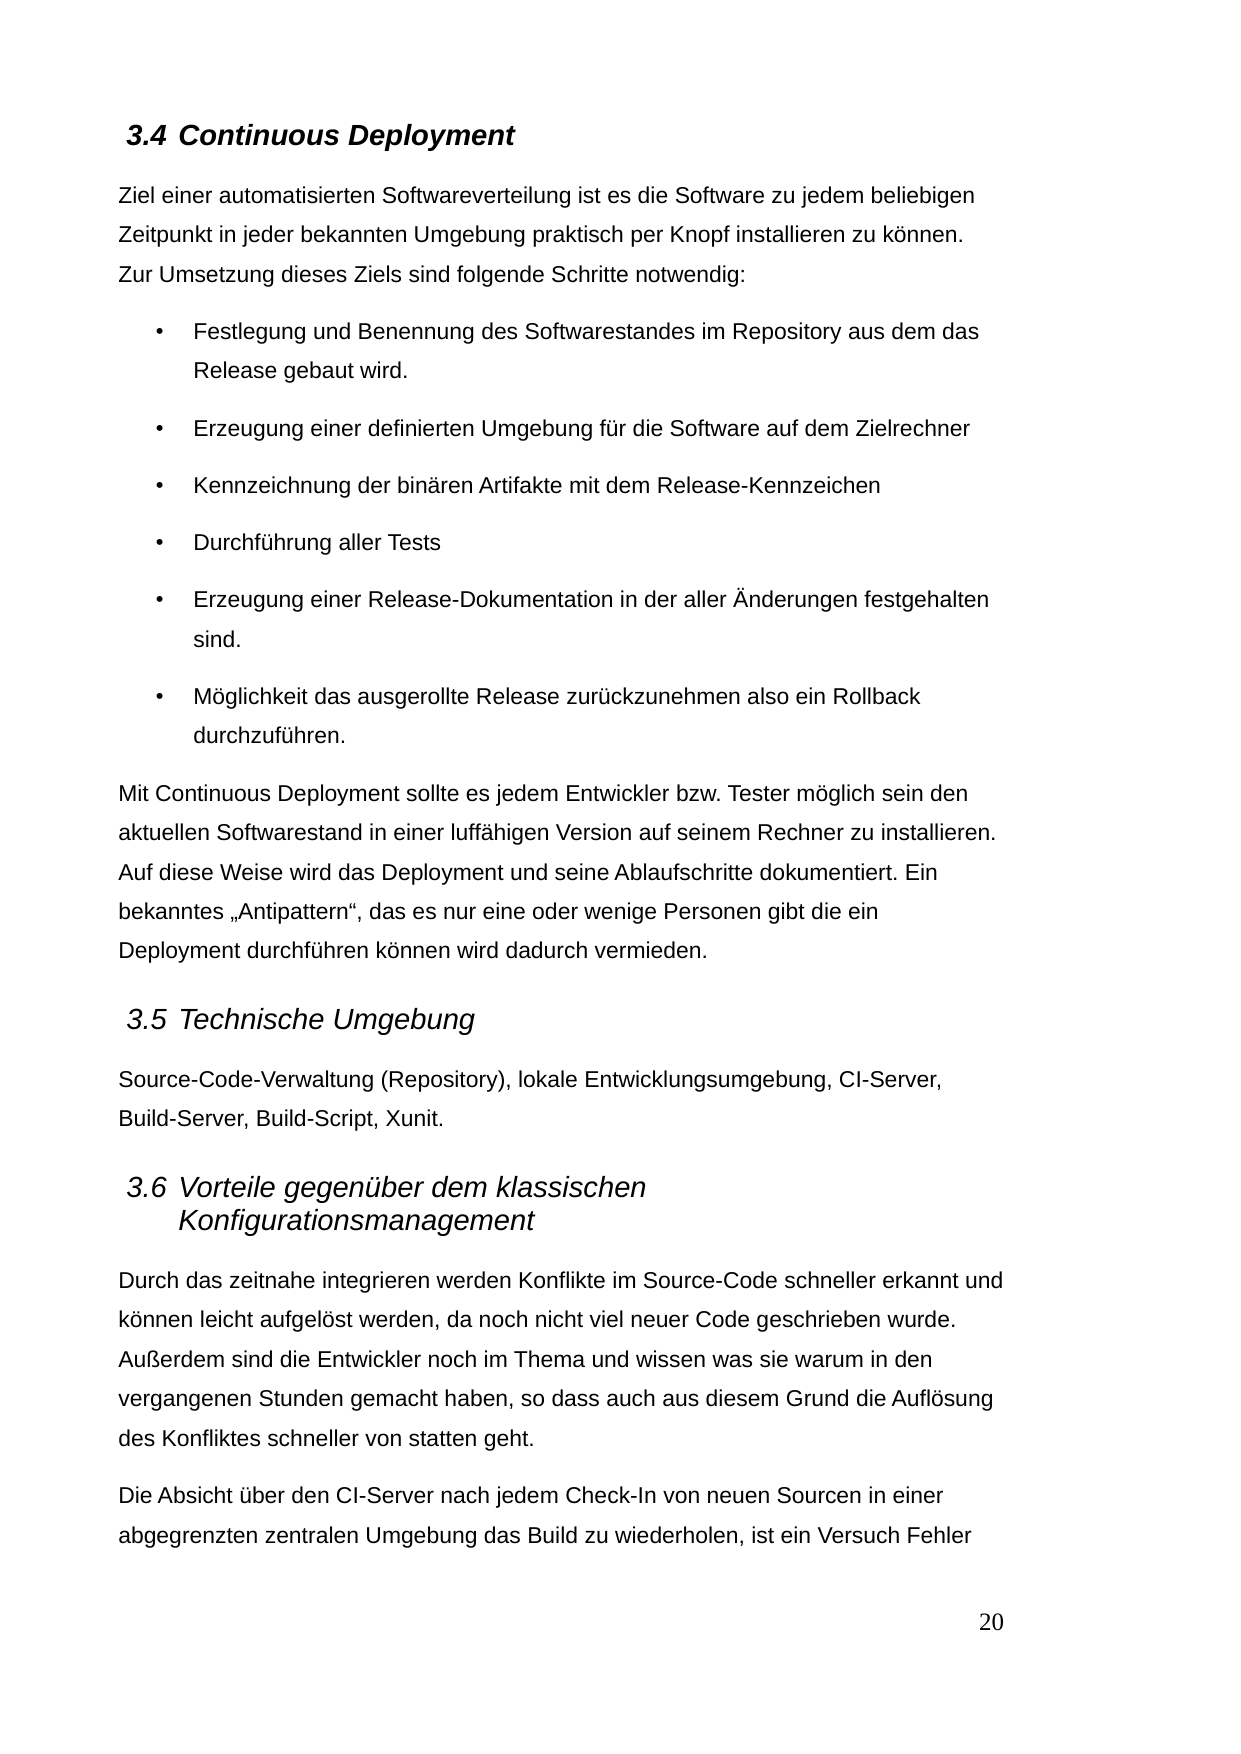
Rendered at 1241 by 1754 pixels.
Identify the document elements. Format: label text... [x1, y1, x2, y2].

list Erzeugung einer Release-Dokumentation in der aller Änderungen festgehalten sind. [156, 586, 1004, 652]
list Kennzeichnung der binären Artifakte mit dem Release-Kennzeichen [156, 472, 1004, 498]
list Erzeugung einer definierten Umgebung für die Software auf dem Zielrechner [156, 415, 1004, 441]
list Festlegung und Benennung des Softwarestandes im Repository aus dem das Release gebaut wird. [156, 318, 1004, 384]
text Durch das zeitnahe integrieren werden Konflikte im Source-Code schneller erkannt und können leicht aufgelöst werden, da noch nicht viel neuer Code geschrieben wurde. Außerdem sind die Entwickler noch im Thema und wissen was sie warum in den vergangenen Stunden gemacht haben, so dass auch aus diesem Grund die Auflösung des Konfliktes schneller von statten geht. [118, 1267, 1004, 1451]
subtitle Vorteile gegenüber dem klassischen Konfigurationsmanagement [118, 1170, 1004, 1237]
text Source-Code-Verwaltung (Repository), lokale Entwicklungsumgebung, CI-Server, Build-Server, Build-Script, Xunit. [118, 1066, 1004, 1132]
list Durchführung aller Tests [156, 529, 1004, 555]
text Die Absicht über den CI-Server nach jedem Check-In von neuen Sourcen in einer abgegrenzten zentralen Umgebung das Build zu wiederholen, ist ein Versuch Fehler [118, 1482, 1004, 1548]
subtitle Technische Umgebung [118, 1002, 1004, 1036]
text Ziel einer automatisierten Softwareverteilung ist es die Software zu jedem beliebigen Zeitpunkt in jeder bekannten Umgebung praktisch per Knopf installieren zu können. Zur Umsetzung dieses Ziels sind folgende Schritte notwendig: [118, 182, 1004, 287]
list Möglichkeit das ausgerollte Release zurückzunehmen also ein Rollback durchzuführen. [156, 683, 1004, 749]
text Mit Continuous Deployment sollte es jedem Entwickler bzw. Tester möglich sein den aktuellen Softwarestand in einer luffähigen Version auf seinem Rechner zu installieren. Auf diese Weise wird das Deployment und seine Ablaufschritte dokumentiert. Ein bekanntes „Antipattern“, das es nur eine oder wenige Personen gibt die ein Deployment durchführen können wird dadurch vermieden. [118, 779, 1004, 964]
subtitle Continuous Deployment [118, 118, 1004, 152]
